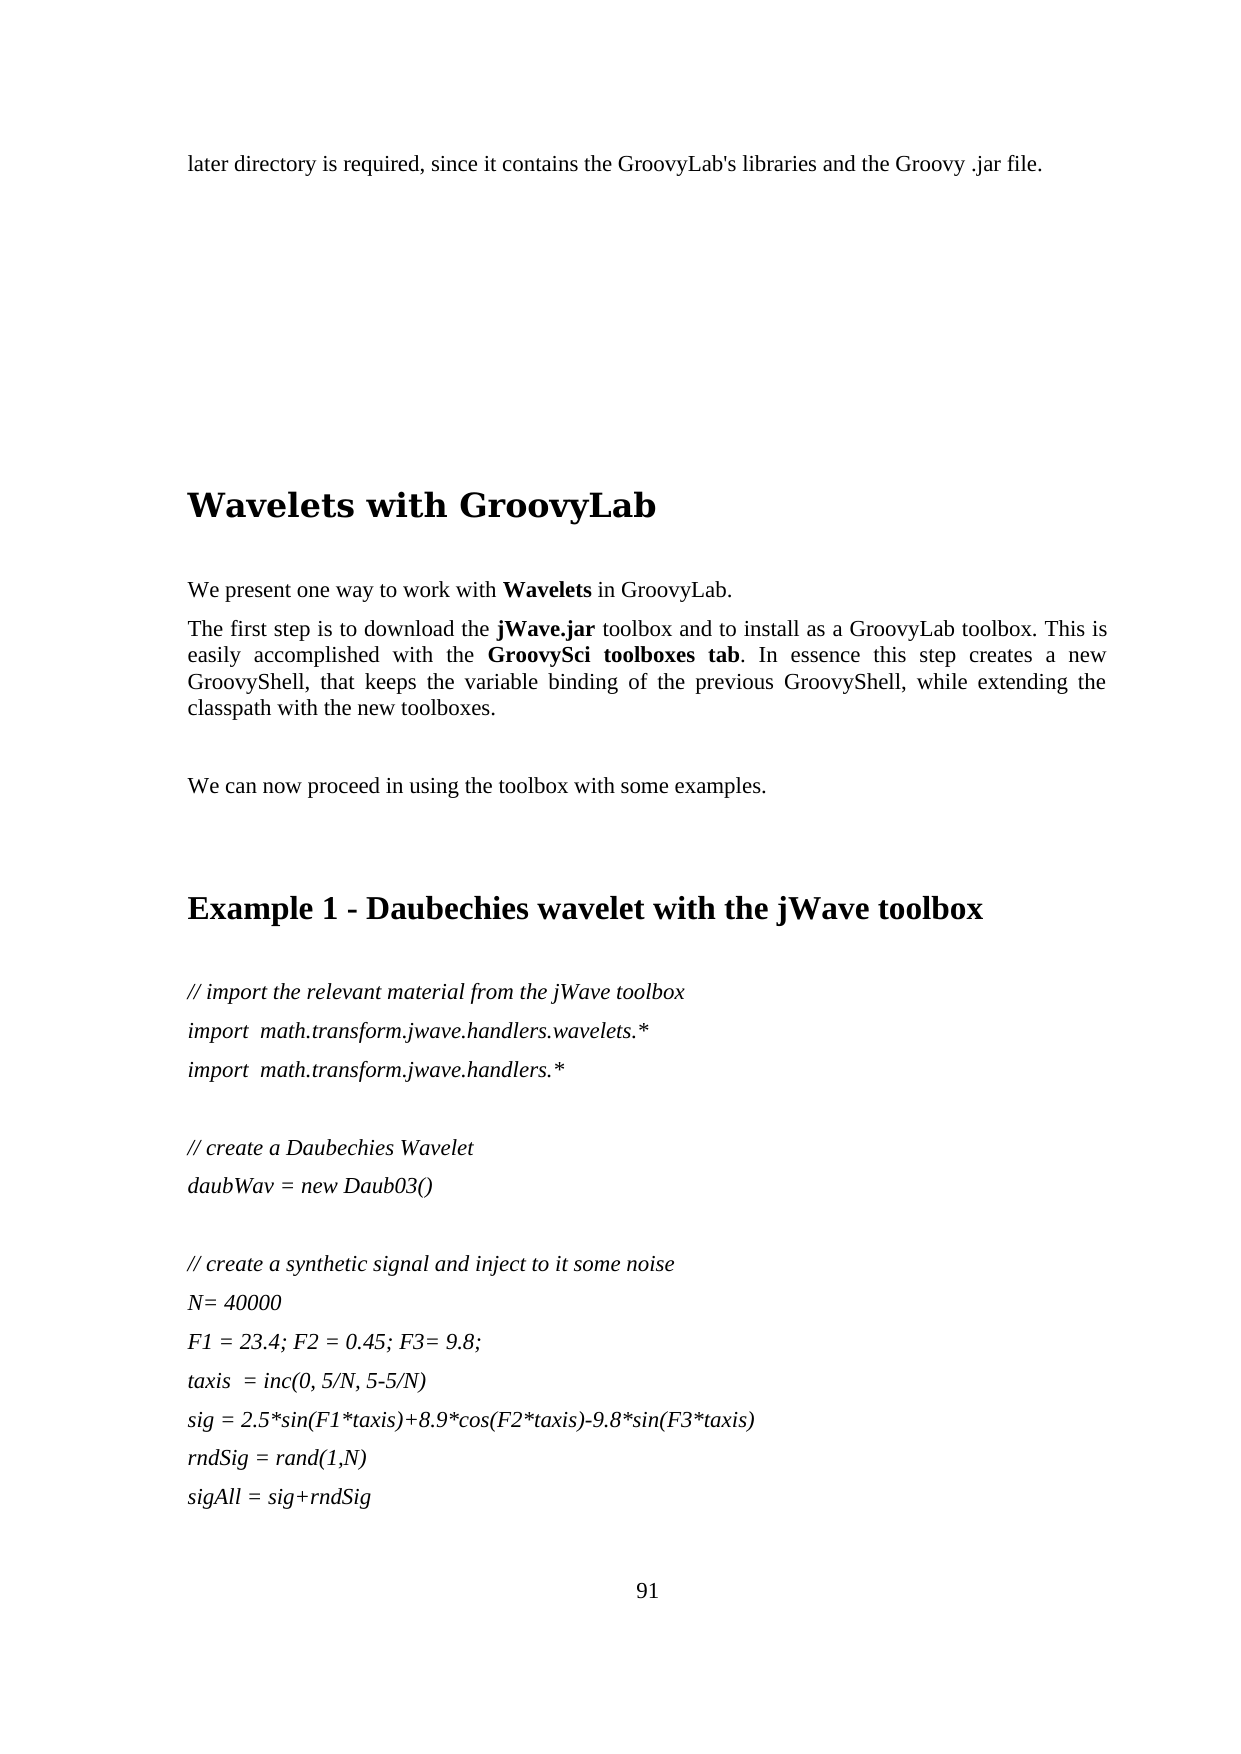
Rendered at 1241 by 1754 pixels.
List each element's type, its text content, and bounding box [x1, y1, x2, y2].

text import math.transform.jwave.handlers.* [187, 1056, 1108, 1082]
text rndSig = rand(1,N) [187, 1444, 1108, 1471]
text // create a synthetic signal and inject to it some noise [187, 1250, 1108, 1277]
text taxis = inc(0, 5/N, 5-5/N) [187, 1367, 1108, 1393]
text We present one way to work with Wavelets in GroovyLab. [187, 576, 1108, 603]
text sig = 2.5*sin(F1*taxis)+8.9*cos(F2*taxis)-9.8*sin(F3*taxis) [187, 1406, 1108, 1432]
text N= 40000 [187, 1289, 1108, 1315]
text F1 = 23.4; F2 = 0.45; F3= 9.8; [187, 1328, 1108, 1354]
text Example 1 - Daubechies wavelet with the jWave toolbox [187, 888, 1108, 927]
text later directory is required, since it contains the GroovyLab's libraries and the Groovy .jar file. [187, 150, 1108, 176]
text // import the relevant material from the jWave toolbox [187, 978, 1108, 1004]
text // create a Daubechies Wavelet [187, 1134, 1108, 1160]
text daubWav = new Daub03() [187, 1172, 1108, 1199]
text We can now proceed in using the toolbox with some examples. [187, 772, 1108, 798]
text import math.transform.jwave.handlers.wavelets.* [187, 1017, 1108, 1043]
text The first step is to download the jWave.jar toolbox and to install as a GroovyLab toolbox. This is easily accomplished with the GroovySci toolboxes tab. In essence this step creates a new GroovyShell, that keeps the variable binding of the previous GroovyShell, while extending the classpath with the new toolboxes. [187, 615, 1108, 721]
subtitle Wavelets with GroovyLab [187, 486, 1108, 525]
text sigAll = sig+rndSig [187, 1483, 1108, 1510]
